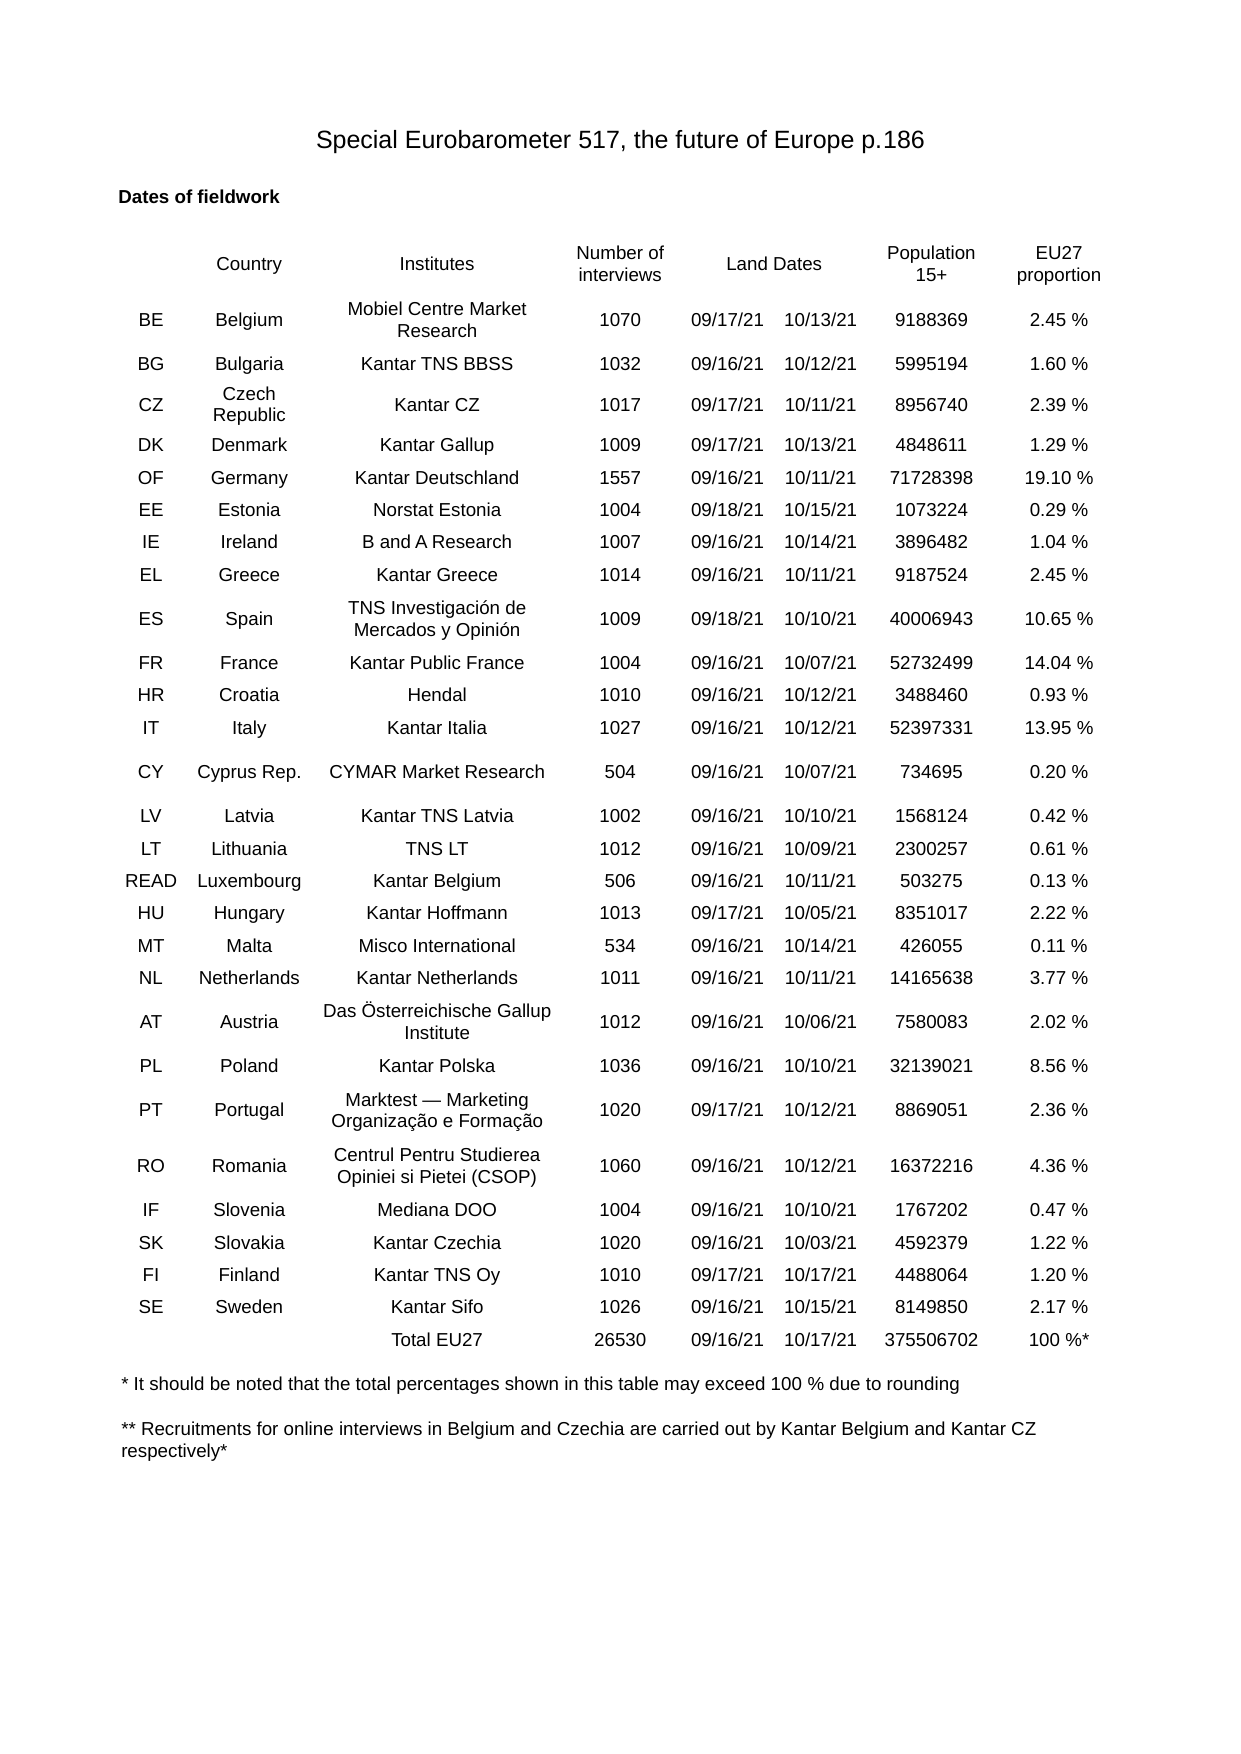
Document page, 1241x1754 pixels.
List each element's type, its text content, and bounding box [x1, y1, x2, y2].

table_cell LT [118, 832, 183, 864]
table_cell SK [118, 1226, 183, 1258]
table_cell 16/09/21 [681, 347, 774, 380]
table_cell 16/09/21 [681, 646, 774, 679]
table_cell 0.13 % [996, 864, 1122, 897]
table_cell 1010 [559, 679, 681, 711]
table_cell [183, 1323, 315, 1356]
table_cell Hendal [315, 679, 559, 711]
table_cell 506 [559, 864, 681, 897]
table_cell 18/09/21 [681, 494, 774, 526]
table_cell 15/10/21 [774, 494, 867, 526]
table_cell 17/09/21 [681, 380, 774, 429]
table_cell 16/09/21 [681, 744, 774, 799]
table_cell Kantar Netherlands [315, 961, 559, 994]
table_cell 2.22 % [996, 897, 1122, 929]
table_cell HR [118, 679, 183, 711]
table_cell 2.39 % [996, 380, 1122, 429]
table_cell 16/09/21 [681, 832, 774, 864]
table_cell 09/10/21 [774, 832, 867, 864]
table_cell 100 %* [996, 1323, 1122, 1356]
table_cell 503275 [867, 864, 996, 897]
table_cell 1009 [559, 591, 681, 646]
table_cell 14.04 % [996, 646, 1122, 679]
table_cell 16/09/21 [681, 461, 774, 493]
table_cell 13/10/21 [774, 429, 867, 461]
table_cell 0.93 % [996, 679, 1122, 711]
table_cell Malta [183, 929, 315, 961]
table_cell Kantar Italia [315, 711, 559, 744]
table_cell OF [118, 461, 183, 493]
table_cell 11/10/21 [774, 461, 867, 493]
table_cell 1026 [559, 1291, 681, 1323]
table_cell Estonia [183, 494, 315, 526]
table_cell 16/09/21 [681, 1291, 774, 1323]
table_cell 8.56 % [996, 1050, 1122, 1082]
table_cell SE [118, 1291, 183, 1323]
table_cell Italy [183, 711, 315, 744]
table_cell 1.29 % [996, 429, 1122, 461]
table_cell Kantar TNS BBSS [315, 347, 559, 380]
table_cell 16372216 [867, 1138, 996, 1194]
table_cell CYMAR Market Research [315, 744, 559, 799]
table_cell 16/09/21 [681, 558, 774, 591]
table_cell 17/09/21 [681, 1082, 774, 1138]
table_cell 17/09/21 [681, 291, 774, 347]
table_cell 2.45 % [996, 558, 1122, 591]
table_cell Kantar CZ [315, 380, 559, 429]
table_cell 375506702 [867, 1323, 996, 1356]
table_cell Kantar TNS Latvia [315, 800, 559, 832]
table_cell TNS LT [315, 832, 559, 864]
table_cell 19.10 % [996, 461, 1122, 493]
table_cell 1073224 [867, 494, 996, 526]
table_cell 2.36 % [996, 1082, 1122, 1138]
table_cell 17/09/21 [681, 429, 774, 461]
table_cell Kantar Polska [315, 1050, 559, 1082]
table_cell CY [118, 744, 183, 799]
table_cell 11/10/21 [774, 961, 867, 994]
table_cell B and A Research [315, 526, 559, 558]
table_cell Centrul Pentru Studierea Opiniei si Pietei (CSOP) [315, 1138, 559, 1194]
table_cell 1007 [559, 526, 681, 558]
table_cell Poland [183, 1050, 315, 1082]
table_cell 17/10/21 [774, 1323, 867, 1356]
table_cell 40006943 [867, 591, 996, 646]
table_cell Kantar TNS Oy [315, 1259, 559, 1291]
table_cell BG [118, 347, 183, 380]
table_cell 426055 [867, 929, 996, 961]
table_cell 1.04 % [996, 526, 1122, 558]
table_cell 9187524 [867, 558, 996, 591]
table_cell * It should be noted that the total percentages shown in this table may exceed 100 % due to rounding [118, 1356, 1122, 1412]
table_cell ES [118, 591, 183, 646]
table_cell Das Österreichische Gallup Institute [315, 994, 559, 1050]
table_cell EL [118, 558, 183, 591]
table_cell 1009 [559, 429, 681, 461]
table_cell 13/10/21 [774, 291, 867, 347]
table_cell Portugal [183, 1082, 315, 1138]
table_cell 16/09/21 [681, 679, 774, 711]
table_cell 1036 [559, 1050, 681, 1082]
table_cell 13.95 % [996, 711, 1122, 744]
table_cell 4488064 [867, 1259, 996, 1291]
table_cell 0.42 % [996, 800, 1122, 832]
table_cell 16/09/21 [681, 711, 774, 744]
table_cell 1557 [559, 461, 681, 493]
table_cell 16/09/21 [681, 1194, 774, 1226]
table_cell Kantar Deutschland [315, 461, 559, 493]
table_cell 1010 [559, 1259, 681, 1291]
table_cell Finland [183, 1259, 315, 1291]
table_cell FR [118, 646, 183, 679]
table_cell 1004 [559, 1194, 681, 1226]
table_cell 1011 [559, 961, 681, 994]
table_cell 05/10/21 [774, 897, 867, 929]
table_cell 8149850 [867, 1291, 996, 1323]
table_cell 0.61 % [996, 832, 1122, 864]
table_cell PL [118, 1050, 183, 1082]
table_cell 18/09/21 [681, 591, 774, 646]
table_cell 1060 [559, 1138, 681, 1194]
table_cell 0.47 % [996, 1194, 1122, 1226]
table_cell 12/10/21 [774, 347, 867, 380]
table_cell Marktest — Marketing Organização e Formação [315, 1082, 559, 1138]
table_cell Mediana DOO [315, 1194, 559, 1226]
table_cell 71728398 [867, 461, 996, 493]
table_cell 12/10/21 [774, 1082, 867, 1138]
table_cell 2.17 % [996, 1291, 1122, 1323]
table_cell 734695 [867, 744, 996, 799]
table_cell 12/10/21 [774, 1138, 867, 1194]
table_cell Kantar Public France [315, 646, 559, 679]
table_cell 10/10/21 [774, 800, 867, 832]
table_header Country [183, 236, 315, 291]
table_cell 03/10/21 [774, 1226, 867, 1258]
table_cell LV [118, 800, 183, 832]
table_cell 16/09/21 [681, 961, 774, 994]
table_cell 14/10/21 [774, 929, 867, 961]
table_cell READ [118, 864, 183, 897]
table_cell 07/10/21 [774, 744, 867, 799]
table_cell 1568124 [867, 800, 996, 832]
table_cell 1012 [559, 994, 681, 1050]
table_cell 3488460 [867, 679, 996, 711]
table_cell IT [118, 711, 183, 744]
table_cell Netherlands [183, 961, 315, 994]
table_cell 1032 [559, 347, 681, 380]
table_cell Kantar Czechia [315, 1226, 559, 1258]
table_cell Luxembourg [183, 864, 315, 897]
table_cell 1002 [559, 800, 681, 832]
table_cell [118, 1323, 183, 1356]
table_cell Slovakia [183, 1226, 315, 1258]
table_cell 2.02 % [996, 994, 1122, 1050]
table_cell 1013 [559, 897, 681, 929]
table_cell PT [118, 1082, 183, 1138]
table_cell 1027 [559, 711, 681, 744]
table_cell 17/09/21 [681, 897, 774, 929]
table_cell Kantar Sifo [315, 1291, 559, 1323]
table_header Institutes [315, 236, 559, 291]
table_cell Denmark [183, 429, 315, 461]
table_cell Latvia [183, 800, 315, 832]
table_cell 1.22 % [996, 1226, 1122, 1258]
table_cell 0.11 % [996, 929, 1122, 961]
table_cell 16/09/21 [681, 864, 774, 897]
table_cell Czech Republic [183, 380, 315, 429]
table_cell 16/09/21 [681, 800, 774, 832]
table_cell 1.20 % [996, 1259, 1122, 1291]
table_cell 1020 [559, 1226, 681, 1258]
table_cell 8956740 [867, 380, 996, 429]
table_cell Cyprus Rep. [183, 744, 315, 799]
table_cell 4848611 [867, 429, 996, 461]
table_cell 52397331 [867, 711, 996, 744]
table_cell Misco International [315, 929, 559, 961]
table_cell Kantar Hoffmann [315, 897, 559, 929]
table_cell BE [118, 291, 183, 347]
text Dates of fieldwork [118, 186, 1122, 208]
table_cell 16/09/21 [681, 1226, 774, 1258]
table_cell 16/09/21 [681, 929, 774, 961]
table_cell 11/10/21 [774, 864, 867, 897]
table_cell 1012 [559, 832, 681, 864]
table_cell Kantar Belgium [315, 864, 559, 897]
table_cell 07/10/21 [774, 646, 867, 679]
table_cell 17/09/21 [681, 1259, 774, 1291]
table_cell 15/10/21 [774, 1291, 867, 1323]
table_cell 3.77 % [996, 961, 1122, 994]
table_cell Lithuania [183, 832, 315, 864]
table_cell Romania [183, 1138, 315, 1194]
table_cell Austria [183, 994, 315, 1050]
table_cell Croatia [183, 679, 315, 711]
table_cell 4.36 % [996, 1138, 1122, 1194]
table_cell 1070 [559, 291, 681, 347]
table_cell 16/09/21 [681, 1138, 774, 1194]
table_cell AT [118, 994, 183, 1050]
table_cell CZ [118, 380, 183, 429]
table_cell 1020 [559, 1082, 681, 1138]
table_cell 9188369 [867, 291, 996, 347]
table_cell 14/10/21 [774, 526, 867, 558]
table_cell TNS Investigación de Mercados y Opinión [315, 591, 559, 646]
table_cell 3896482 [867, 526, 996, 558]
table_cell 14165638 [867, 961, 996, 994]
table_cell IE [118, 526, 183, 558]
table_cell 32139021 [867, 1050, 996, 1082]
table_cell 17/10/21 [774, 1259, 867, 1291]
table_cell 0.20 % [996, 744, 1122, 799]
table_cell 12/10/21 [774, 679, 867, 711]
table_cell FI [118, 1259, 183, 1291]
table_cell Kantar Gallup [315, 429, 559, 461]
table_cell 1767202 [867, 1194, 996, 1226]
table_cell 16/09/21 [681, 994, 774, 1050]
table_header EU27 proportion [996, 236, 1122, 291]
table_header Land Dates [681, 236, 867, 291]
table_cell 4592379 [867, 1226, 996, 1258]
table_cell Slovenia [183, 1194, 315, 1226]
table_cell 16/09/21 [681, 526, 774, 558]
table_cell 1014 [559, 558, 681, 591]
table_cell France [183, 646, 315, 679]
table_cell Norstat Estonia [315, 494, 559, 526]
table_cell 8351017 [867, 897, 996, 929]
table_cell Hungary [183, 897, 315, 929]
table_cell HU [118, 897, 183, 929]
table_cell Belgium [183, 291, 315, 347]
table_cell 10/10/21 [774, 1050, 867, 1082]
table_cell RO [118, 1138, 183, 1194]
table_cell 16/09/21 [681, 1050, 774, 1082]
table_cell 2.45 % [996, 291, 1122, 347]
table_cell 52732499 [867, 646, 996, 679]
table_cell 0.29 % [996, 494, 1122, 526]
table_cell 1004 [559, 494, 681, 526]
table_cell IF [118, 1194, 183, 1226]
table_cell Total EU27 [315, 1323, 559, 1356]
table_cell 12/10/21 [774, 711, 867, 744]
table_cell DK [118, 429, 183, 461]
table_cell Kantar Greece [315, 558, 559, 591]
table_header Population 15+ [867, 236, 996, 291]
table_cell ** Recruitments for online interviews in Belgium and Czechia are carried out by Kantar Belgium and Kantar CZ respectively* [118, 1412, 1122, 1467]
table_cell 2300257 [867, 832, 996, 864]
table_cell 1.60 % [996, 347, 1122, 380]
table_cell Germany [183, 461, 315, 493]
table_cell 1004 [559, 646, 681, 679]
table_cell 06/10/21 [774, 994, 867, 1050]
table_header Number of interviews [559, 236, 681, 291]
table_cell NL [118, 961, 183, 994]
table_cell 11/10/21 [774, 380, 867, 429]
table_cell MT [118, 929, 183, 961]
table_cell Ireland [183, 526, 315, 558]
table_cell 7580083 [867, 994, 996, 1050]
table_cell EE [118, 494, 183, 526]
table_cell 11/10/21 [774, 558, 867, 591]
table_cell 534 [559, 929, 681, 961]
table_cell Sweden [183, 1291, 315, 1323]
table_header [118, 236, 183, 291]
table_cell Bulgaria [183, 347, 315, 380]
table_cell 5995194 [867, 347, 996, 380]
table_cell 10/10/21 [774, 591, 867, 646]
table_cell 26530 [559, 1323, 681, 1356]
table_cell 10.65 % [996, 591, 1122, 646]
table_cell 10/10/21 [774, 1194, 867, 1226]
table_cell 1017 [559, 380, 681, 429]
table_cell 8869051 [867, 1082, 996, 1138]
table_cell 504 [559, 744, 681, 799]
table_cell Mobiel Centre Market Research [315, 291, 559, 347]
table_cell Greece [183, 558, 315, 591]
table_cell 16/09/21 [681, 1323, 774, 1356]
table_cell Spain [183, 591, 315, 646]
